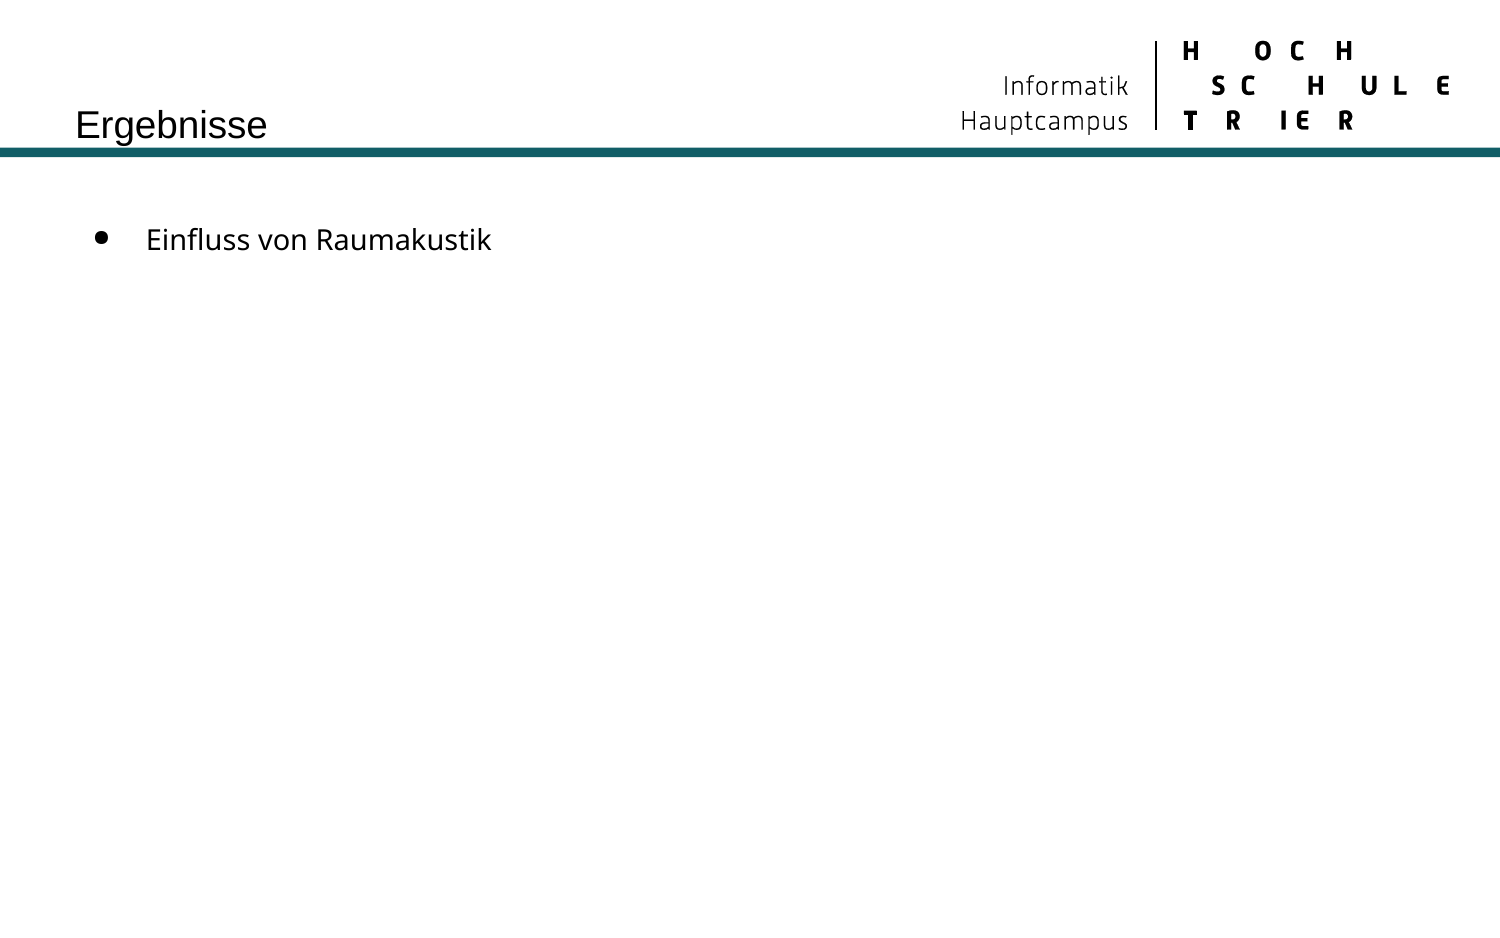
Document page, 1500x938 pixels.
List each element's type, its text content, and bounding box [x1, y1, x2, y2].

title Ergebnisse [75, 37, 1425, 194]
list Einfluss von Raumakustik [75, 219, 1426, 938]
